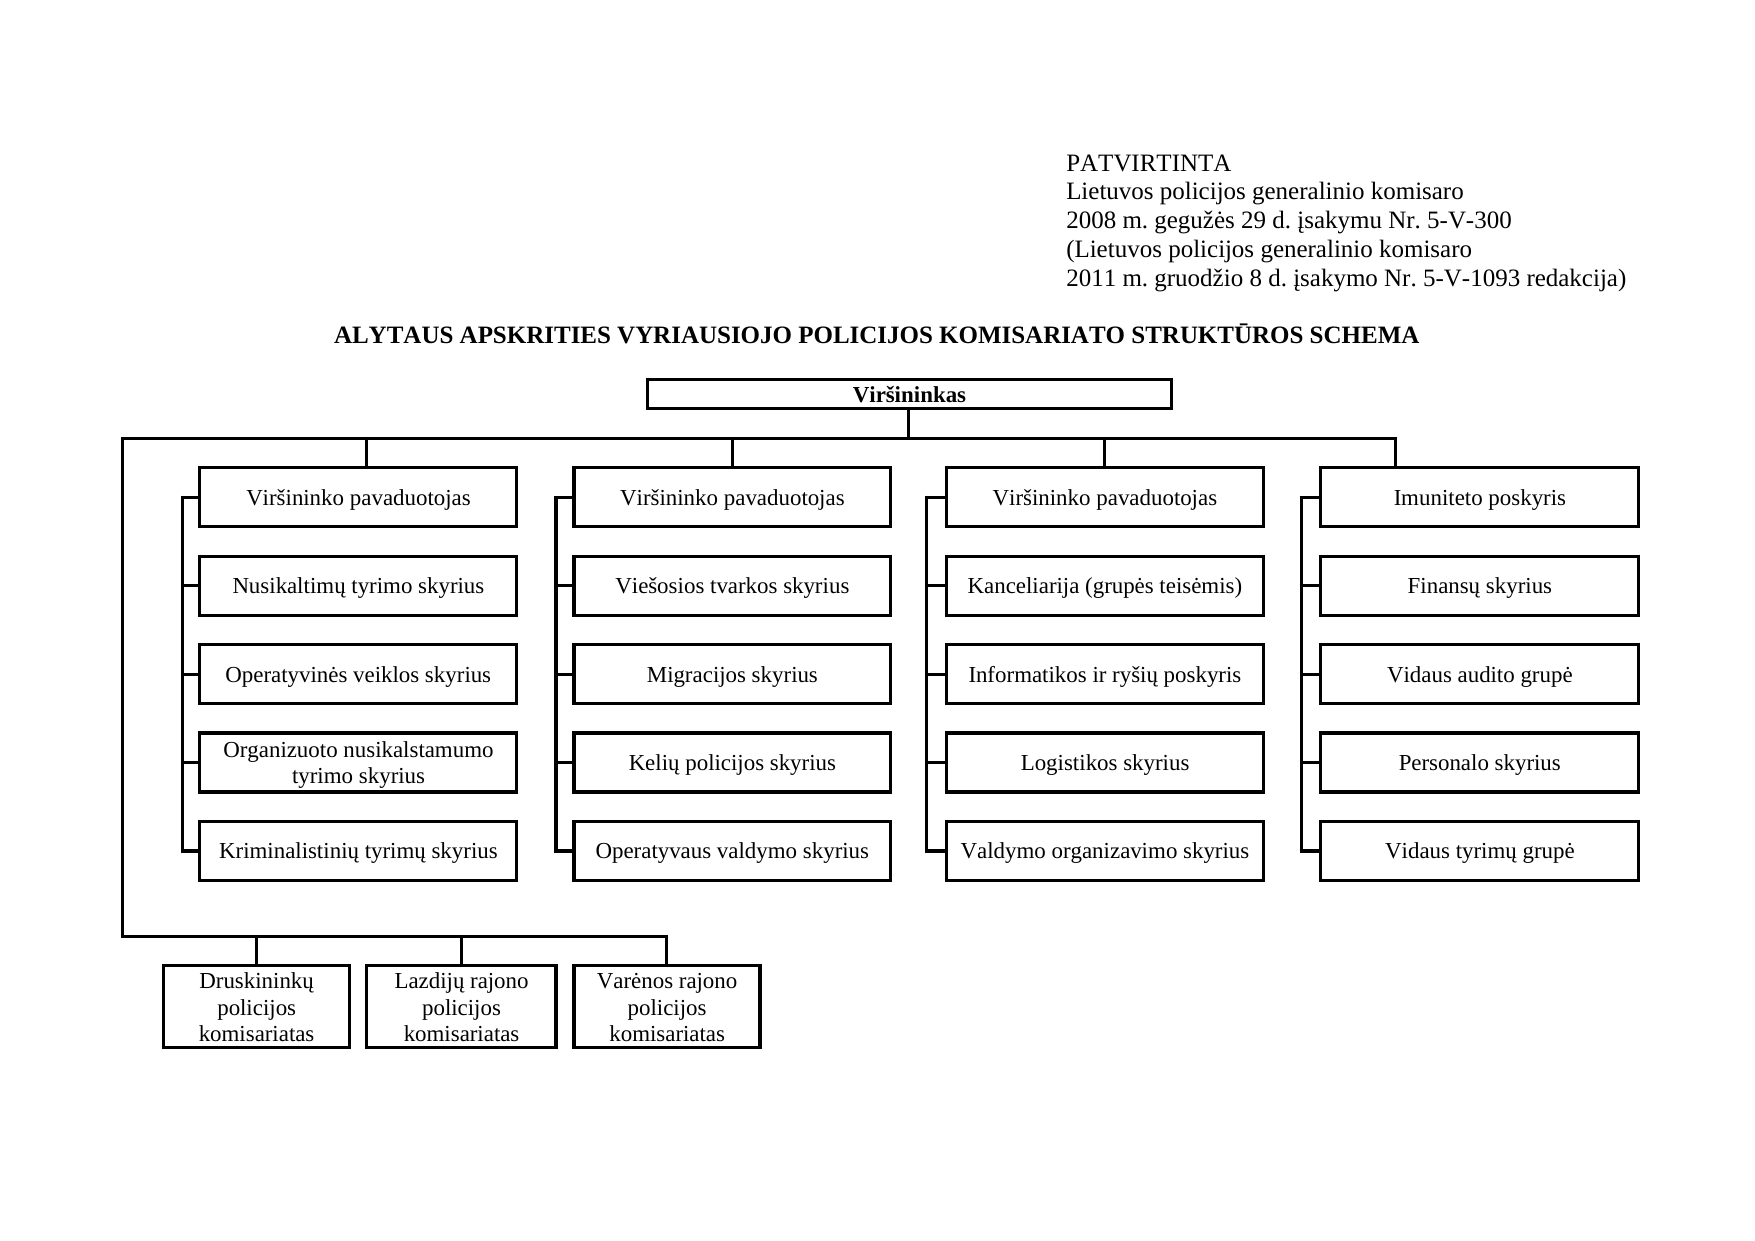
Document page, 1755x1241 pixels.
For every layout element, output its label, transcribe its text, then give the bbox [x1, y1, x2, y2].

table_cell [122, 407, 163, 437]
table_cell [518, 761, 554, 790]
table_cell [163, 466, 183, 496]
table_cell [909, 790, 925, 820]
table_cell [966, 935, 984, 964]
table_cell [928, 643, 945, 672]
table_cell [518, 849, 556, 879]
table_cell [1582, 935, 1639, 964]
table_cell [892, 731, 908, 761]
table_cell [1078, 935, 1171, 964]
table_cell [1301, 466, 1319, 496]
table_cell [891, 702, 908, 731]
table_cell [163, 525, 181, 554]
table_cell Informatikos ir ryšių poskyris [948, 646, 1262, 702]
table_cell [552, 938, 556, 964]
table_cell [1303, 820, 1319, 849]
table_header [1582, 378, 1639, 407]
table_cell [1321, 528, 1325, 554]
table_cell [1171, 407, 1188, 437]
table_header [367, 378, 517, 407]
table_cell [648, 410, 652, 437]
table_cell [984, 964, 1171, 1046]
table_cell [513, 794, 517, 820]
table_cell [886, 882, 891, 908]
table_cell [124, 790, 163, 820]
table_cell [1396, 407, 1582, 437]
table_cell [351, 964, 365, 1046]
table_cell [1265, 584, 1300, 613]
table_cell [891, 525, 908, 554]
table_cell [668, 935, 760, 964]
table_cell [183, 466, 198, 496]
table_cell Viršininko pavaduotojas [948, 469, 1262, 525]
table_cell [124, 673, 163, 702]
table_cell [946, 794, 950, 820]
table_cell [513, 705, 517, 731]
table_cell [574, 938, 578, 964]
table_cell Organizuoto nusikalstamumo tyrimo skyrius [201, 735, 515, 790]
table_cell [892, 673, 908, 702]
table_header [1264, 378, 1301, 407]
table_cell [892, 820, 908, 849]
table_cell [558, 820, 572, 849]
table_header [1321, 378, 1376, 407]
table_cell [184, 643, 198, 672]
table_cell [517, 702, 554, 731]
table_cell [200, 407, 350, 437]
table_cell [1264, 525, 1300, 554]
table_cell [1582, 407, 1639, 437]
table_cell [942, 440, 946, 466]
table_cell [762, 964, 779, 1046]
table_cell [1265, 496, 1300, 525]
table_cell [927, 853, 931, 879]
table_cell [909, 466, 927, 496]
table_cell [1303, 790, 1321, 820]
table_cell [1264, 614, 1300, 643]
table_cell [124, 614, 163, 643]
table_cell [124, 702, 163, 731]
table_cell [574, 617, 578, 643]
table_cell [513, 528, 517, 554]
table_cell [1171, 935, 1188, 964]
table_cell [513, 882, 517, 908]
table_cell [163, 879, 200, 908]
table_cell [184, 820, 198, 849]
table_cell [892, 761, 908, 790]
table_cell [1317, 440, 1321, 466]
table_cell [200, 794, 204, 820]
table_cell [1321, 794, 1325, 820]
table_cell [1396, 935, 1489, 964]
table_cell [570, 440, 574, 466]
table_cell [159, 938, 163, 964]
table_cell [1264, 702, 1300, 731]
table_header [1173, 378, 1188, 407]
table_cell [909, 761, 925, 790]
table_cell [200, 705, 204, 731]
table_cell Kriminalistinių tyrimų skyrius [201, 823, 515, 879]
table_cell Imuniteto poskyris [1322, 469, 1637, 525]
table_cell [122, 964, 162, 1046]
table_cell [1321, 908, 1325, 934]
table_cell [891, 879, 908, 908]
table_cell [556, 407, 574, 437]
table_cell [1301, 853, 1305, 879]
table_cell [928, 731, 945, 761]
text PATVIRTINTA [1066, 148, 1636, 176]
table_cell Viršininko pavaduotojas [201, 469, 515, 525]
table_cell [1264, 879, 1301, 908]
table_cell [1259, 794, 1263, 820]
table_cell [909, 584, 925, 613]
table_header [556, 378, 574, 407]
table_cell [517, 879, 556, 908]
text Lietuvos policijos generalinio komisaro [1066, 176, 1636, 205]
table_cell [927, 466, 945, 496]
table_cell [1321, 882, 1325, 908]
table_cell [183, 853, 187, 879]
table_cell [1188, 935, 1282, 964]
table_cell [558, 964, 572, 1046]
table_cell [946, 908, 950, 934]
table_cell [1188, 964, 1376, 1046]
table_cell [124, 761, 163, 790]
table_cell [886, 794, 891, 820]
table_cell [1264, 790, 1300, 820]
table_cell [124, 849, 163, 879]
table_cell [184, 702, 200, 731]
table_cell [946, 528, 950, 554]
table_cell Valdymo organizavimo skyrius [948, 823, 1262, 879]
table_cell [558, 790, 574, 820]
table_cell [892, 584, 908, 613]
table_cell [196, 440, 200, 466]
table_cell [163, 673, 181, 702]
table_cell [163, 790, 181, 820]
text (Lietuvos policijos generalinio komisaro [1066, 234, 1636, 263]
table_cell [1303, 731, 1319, 761]
table_cell Kelių policijos skyrius [576, 735, 889, 790]
table_cell [163, 584, 181, 613]
table_cell [1301, 440, 1305, 466]
table_header [574, 378, 646, 407]
table_cell [1634, 705, 1639, 731]
table_cell [760, 935, 779, 964]
table_cell [1265, 466, 1301, 496]
table_cell [518, 496, 554, 525]
table_cell [780, 935, 872, 964]
table_cell [518, 673, 554, 702]
table_cell [367, 938, 371, 964]
table_cell [909, 820, 925, 849]
table_cell [892, 466, 908, 496]
table_cell [1265, 761, 1300, 790]
table_cell [518, 555, 554, 584]
table_cell [1259, 908, 1263, 934]
table_cell [1376, 440, 1380, 466]
table_header [1376, 378, 1396, 407]
table_cell [558, 643, 572, 672]
table_cell [513, 617, 517, 643]
table_cell [574, 794, 578, 820]
table_cell [1259, 705, 1263, 731]
table_cell [928, 614, 946, 643]
table_cell [909, 555, 925, 584]
table_cell [556, 879, 574, 908]
table_cell [184, 614, 200, 643]
table_cell [513, 440, 517, 466]
table_cell Operatyvaus valdymo skyrius [576, 823, 889, 879]
table_cell [909, 908, 913, 934]
table_cell [363, 938, 367, 964]
table_cell [517, 790, 554, 820]
table_cell [517, 440, 521, 466]
table_cell [1171, 964, 1188, 1046]
table_cell [1264, 908, 1268, 934]
table_cell [574, 407, 647, 437]
table_cell [558, 731, 572, 761]
table_cell [1282, 935, 1376, 964]
table_cell [946, 882, 950, 908]
table_cell Vidaus tyrimų grupė [1322, 823, 1637, 879]
table_cell [1376, 964, 1396, 1046]
table_cell [1372, 440, 1376, 466]
table_cell [200, 528, 204, 554]
table_cell [518, 731, 554, 761]
table_cell [346, 938, 350, 964]
table_cell Vidaus audito grupė [1322, 646, 1637, 702]
table_cell [946, 705, 950, 731]
table_cell [518, 584, 554, 613]
text ALYTAUS APSKRITIES VYRIAUSIOJO POLICIJOS KOMISARIATO STRUKTŪROS SCHEMA [118, 320, 1636, 349]
table_cell [124, 731, 163, 761]
table_cell [1265, 555, 1300, 584]
table_cell [966, 964, 984, 1046]
table_cell [124, 525, 163, 554]
table_cell [891, 440, 895, 466]
table_cell [780, 964, 966, 1046]
table_cell [909, 496, 925, 525]
table_cell [556, 466, 572, 496]
table_cell [163, 614, 181, 643]
table_cell [1582, 964, 1639, 1046]
table_cell [1582, 437, 1639, 466]
table_cell [891, 908, 895, 934]
table_cell [1259, 882, 1263, 908]
table_cell [196, 908, 200, 934]
table_cell [184, 555, 198, 584]
table_cell [1376, 407, 1396, 437]
table_cell [570, 908, 574, 934]
table_cell [1265, 820, 1300, 849]
table_cell [574, 882, 578, 908]
table_cell [928, 790, 946, 820]
table_cell [1634, 528, 1639, 554]
table_cell [1396, 964, 1582, 1046]
table_cell [163, 496, 181, 525]
table_cell [163, 702, 181, 731]
table_cell [892, 496, 908, 525]
table_cell Finansų skyrius [1322, 558, 1637, 613]
table_cell [928, 820, 945, 849]
table_cell [928, 525, 946, 554]
table_cell Kanceliarija (grupės teisėmis) [948, 558, 1262, 613]
table_cell [163, 555, 181, 584]
table_cell [1321, 440, 1325, 466]
table_cell [517, 908, 521, 934]
table_cell [124, 643, 163, 672]
table_cell [1259, 528, 1263, 554]
table_cell [942, 908, 946, 934]
table_header [517, 378, 556, 407]
table_header [183, 378, 200, 407]
table_cell [163, 849, 183, 879]
table_cell [891, 790, 908, 820]
table_cell [1489, 935, 1582, 964]
table_header [350, 378, 367, 407]
table_cell [517, 525, 554, 554]
table_cell [909, 849, 927, 879]
table_cell [558, 702, 574, 731]
table_cell [163, 938, 167, 964]
table_cell [1303, 702, 1321, 731]
table_cell [1264, 407, 1301, 437]
table_cell [891, 614, 908, 643]
table_cell [200, 882, 204, 908]
table_cell [1321, 705, 1325, 731]
table_cell [886, 705, 891, 731]
table_cell Logistikos skyrius [948, 735, 1262, 790]
table_cell [200, 440, 204, 466]
table_cell [556, 853, 560, 879]
table_cell [1259, 440, 1263, 466]
table_cell [1167, 410, 1171, 437]
table_cell [574, 705, 578, 731]
table_cell [928, 555, 945, 584]
table_cell [892, 849, 908, 879]
table_cell [909, 879, 946, 908]
table_cell [1303, 643, 1319, 672]
table_cell Operatyvinės veiklos skyrius [201, 646, 515, 702]
table_cell [1321, 407, 1376, 437]
table_cell [200, 908, 204, 934]
table_cell [122, 938, 126, 964]
table_cell [163, 643, 181, 672]
table_cell [163, 908, 167, 934]
table_cell [163, 407, 183, 437]
table_cell [1317, 908, 1321, 934]
table_cell [367, 407, 517, 437]
table_cell [163, 731, 181, 761]
table_cell [1634, 794, 1639, 820]
table_cell [909, 643, 925, 672]
table_cell [1264, 440, 1268, 466]
table_header [122, 378, 163, 407]
table_cell [873, 935, 966, 964]
table_cell [1634, 908, 1639, 934]
table_cell [1265, 731, 1300, 761]
table_cell [184, 731, 198, 761]
table_cell [558, 555, 572, 584]
table_cell [558, 614, 574, 643]
table_cell [1301, 879, 1321, 908]
table_cell [1321, 617, 1325, 643]
table_cell Nusikaltimų tyrimo skyrius [201, 558, 515, 613]
table_cell [124, 584, 163, 613]
table_cell [1303, 525, 1321, 554]
table_cell [163, 761, 181, 790]
table_cell [928, 702, 946, 731]
table_cell [124, 820, 163, 849]
table_cell [124, 496, 163, 525]
table_cell [1259, 617, 1263, 643]
table_cell [163, 820, 181, 849]
table_cell [574, 528, 578, 554]
table_cell [124, 555, 163, 584]
table_cell [1297, 440, 1301, 466]
table_cell [184, 525, 200, 554]
table_cell Viršininko pavaduotojas [576, 469, 889, 525]
table_header [1396, 378, 1582, 407]
text 2011 m. gruodžio 8 d. įsakymo Nr. 5-V-1093 redakcija) [1066, 263, 1636, 291]
table_cell [946, 617, 950, 643]
table_header [1188, 378, 1263, 407]
table_cell Migracijos skyrius [576, 646, 889, 702]
table_cell [558, 525, 574, 554]
text 2008 m. gegužės 29 d. įsakymu Nr. 5-V-300 [1066, 205, 1636, 234]
table_cell [1265, 673, 1300, 702]
table_cell [1265, 643, 1300, 672]
table_cell Personalo skyrius [1322, 735, 1637, 790]
table_cell [909, 731, 925, 761]
table_cell [124, 879, 163, 908]
table_cell [892, 555, 908, 584]
table_cell [886, 908, 891, 934]
table_cell [1265, 849, 1301, 879]
table_header [1301, 378, 1321, 407]
table_header [200, 378, 350, 407]
table_cell [570, 938, 574, 964]
table_cell [1376, 935, 1396, 964]
table_cell [1577, 908, 1582, 934]
table_cell [518, 643, 554, 672]
table_cell [574, 440, 578, 466]
table_cell [909, 525, 925, 554]
table_cell [886, 528, 891, 554]
table_cell [183, 407, 200, 437]
table_cell [159, 908, 163, 934]
table_cell [1303, 614, 1321, 643]
table_cell [513, 908, 517, 934]
table_cell [886, 440, 891, 466]
table_cell [350, 938, 354, 964]
table_cell [517, 614, 554, 643]
table_cell [556, 938, 560, 964]
table_cell [1301, 407, 1321, 437]
table_cell [946, 440, 950, 466]
table_cell [904, 908, 908, 934]
table_cell [1303, 555, 1319, 584]
table_cell [886, 617, 891, 643]
table_cell [984, 935, 1077, 964]
table_cell Viešosios tvarkos skyrius [576, 558, 889, 613]
table_cell [574, 908, 578, 934]
table_cell [200, 617, 204, 643]
table_cell [1188, 407, 1263, 437]
table_cell [517, 407, 556, 437]
table_cell [518, 466, 556, 496]
table_cell [909, 702, 925, 731]
table_cell [518, 820, 554, 849]
table_cell [1634, 617, 1639, 643]
table_cell [1397, 437, 1582, 466]
table_cell [124, 466, 163, 496]
table_header [163, 378, 183, 407]
table_cell [892, 643, 908, 672]
table_cell [350, 407, 367, 437]
table_cell [1582, 908, 1586, 934]
table_cell [909, 673, 925, 702]
table_cell [909, 614, 925, 643]
table_cell [1634, 882, 1639, 908]
table_cell [184, 790, 200, 820]
